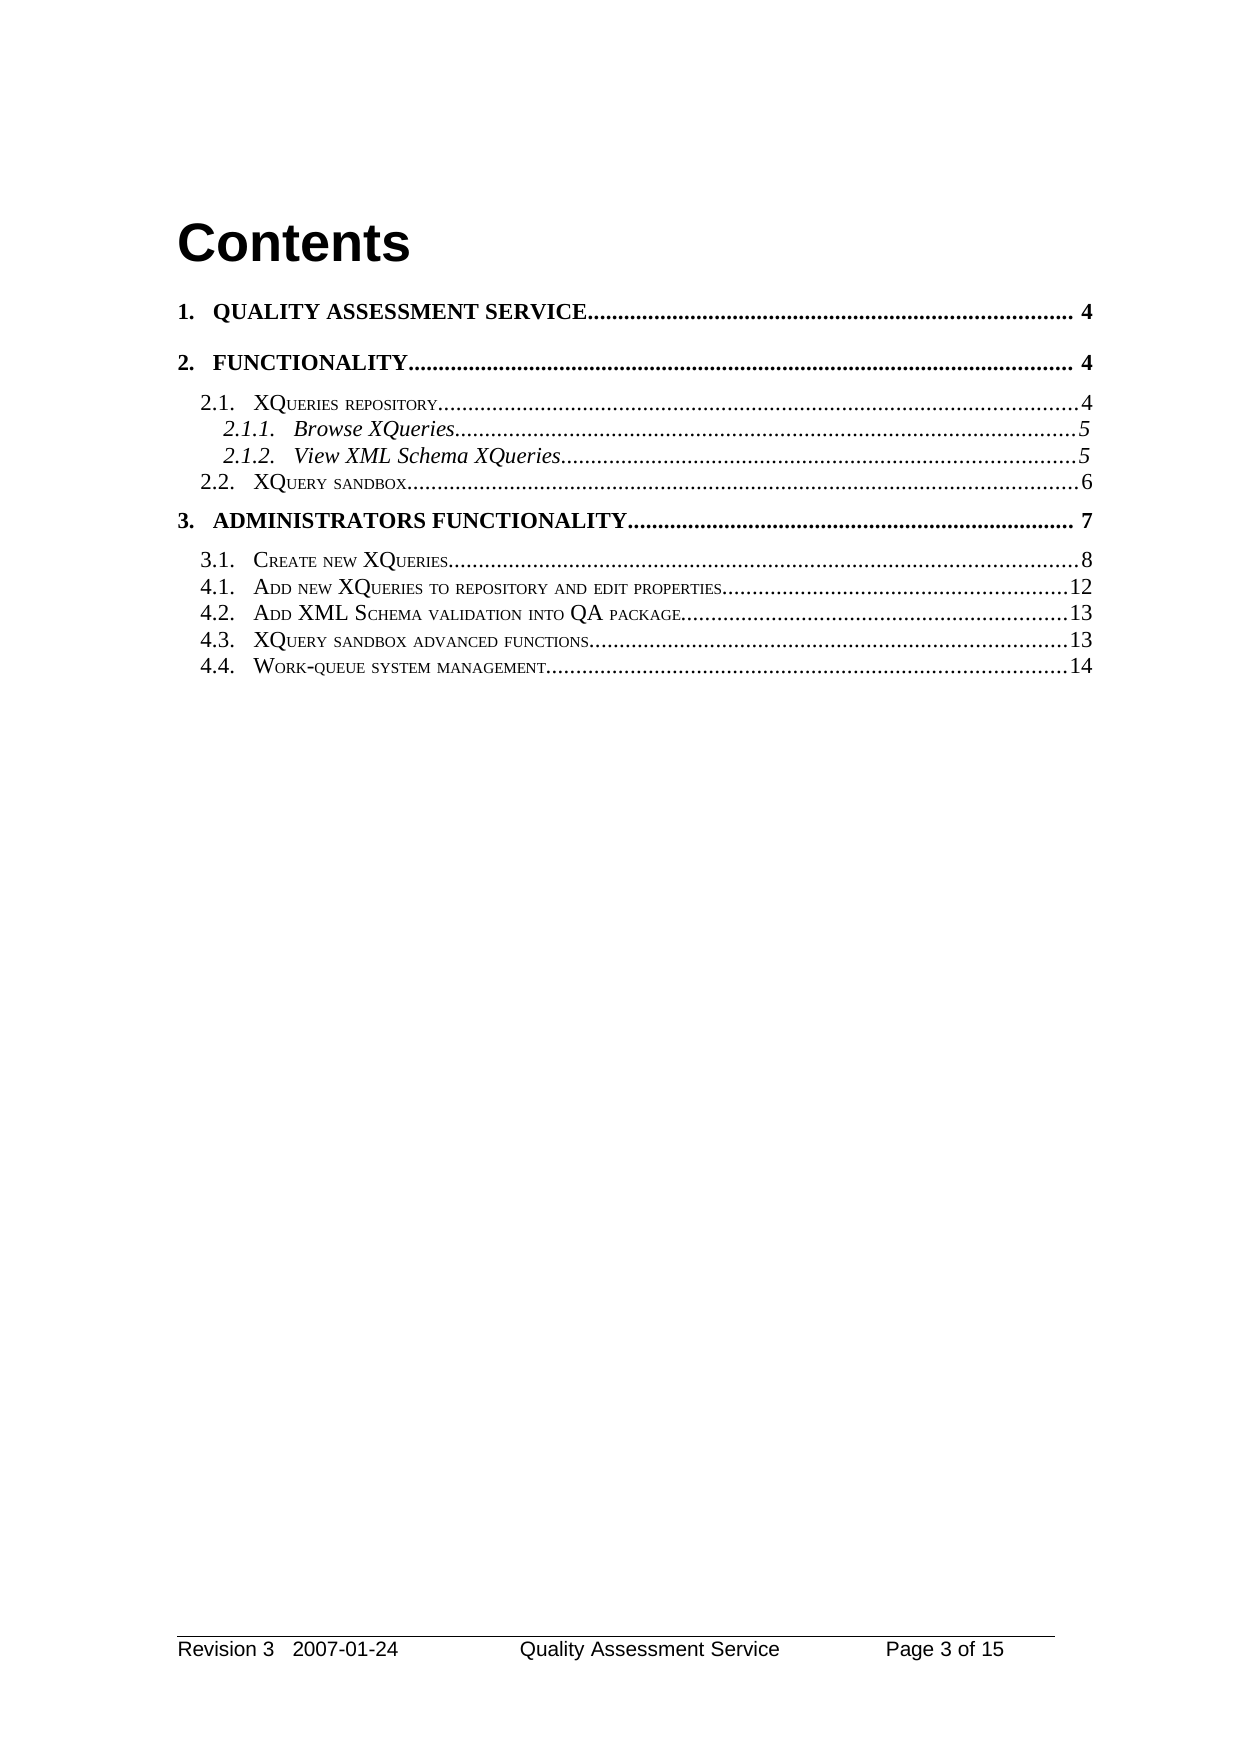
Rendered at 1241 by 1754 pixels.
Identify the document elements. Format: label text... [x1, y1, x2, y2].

subtitle Contents [177, 210, 1092, 273]
text 2.1. XQueries repository 4 [200, 388, 1092, 415]
text 4.1. Add new XQueries to repository and edit properties 12 [200, 573, 1092, 599]
text 3. Administrators functionality 7 [177, 507, 1092, 534]
text 2.2. XQuery sandbox 6 [200, 468, 1092, 494]
text 4.2. Add XML Schema validation into QA package 13 [200, 599, 1092, 626]
text 2. Functionality 4 [177, 349, 1092, 376]
text 2.1.1. Browse XQueries 5 [223, 415, 1092, 441]
text 4.3. XQuery sandbox advanced functions 13 [200, 626, 1092, 652]
text 2.1.2. View XML Schema XQueries 5 [223, 441, 1092, 468]
text 4.4. Work-queue system management 14 [200, 652, 1092, 679]
text 3.1. Create new XQueries 8 [200, 546, 1092, 573]
text 1. Quality Assessment Service 4 [177, 298, 1092, 324]
